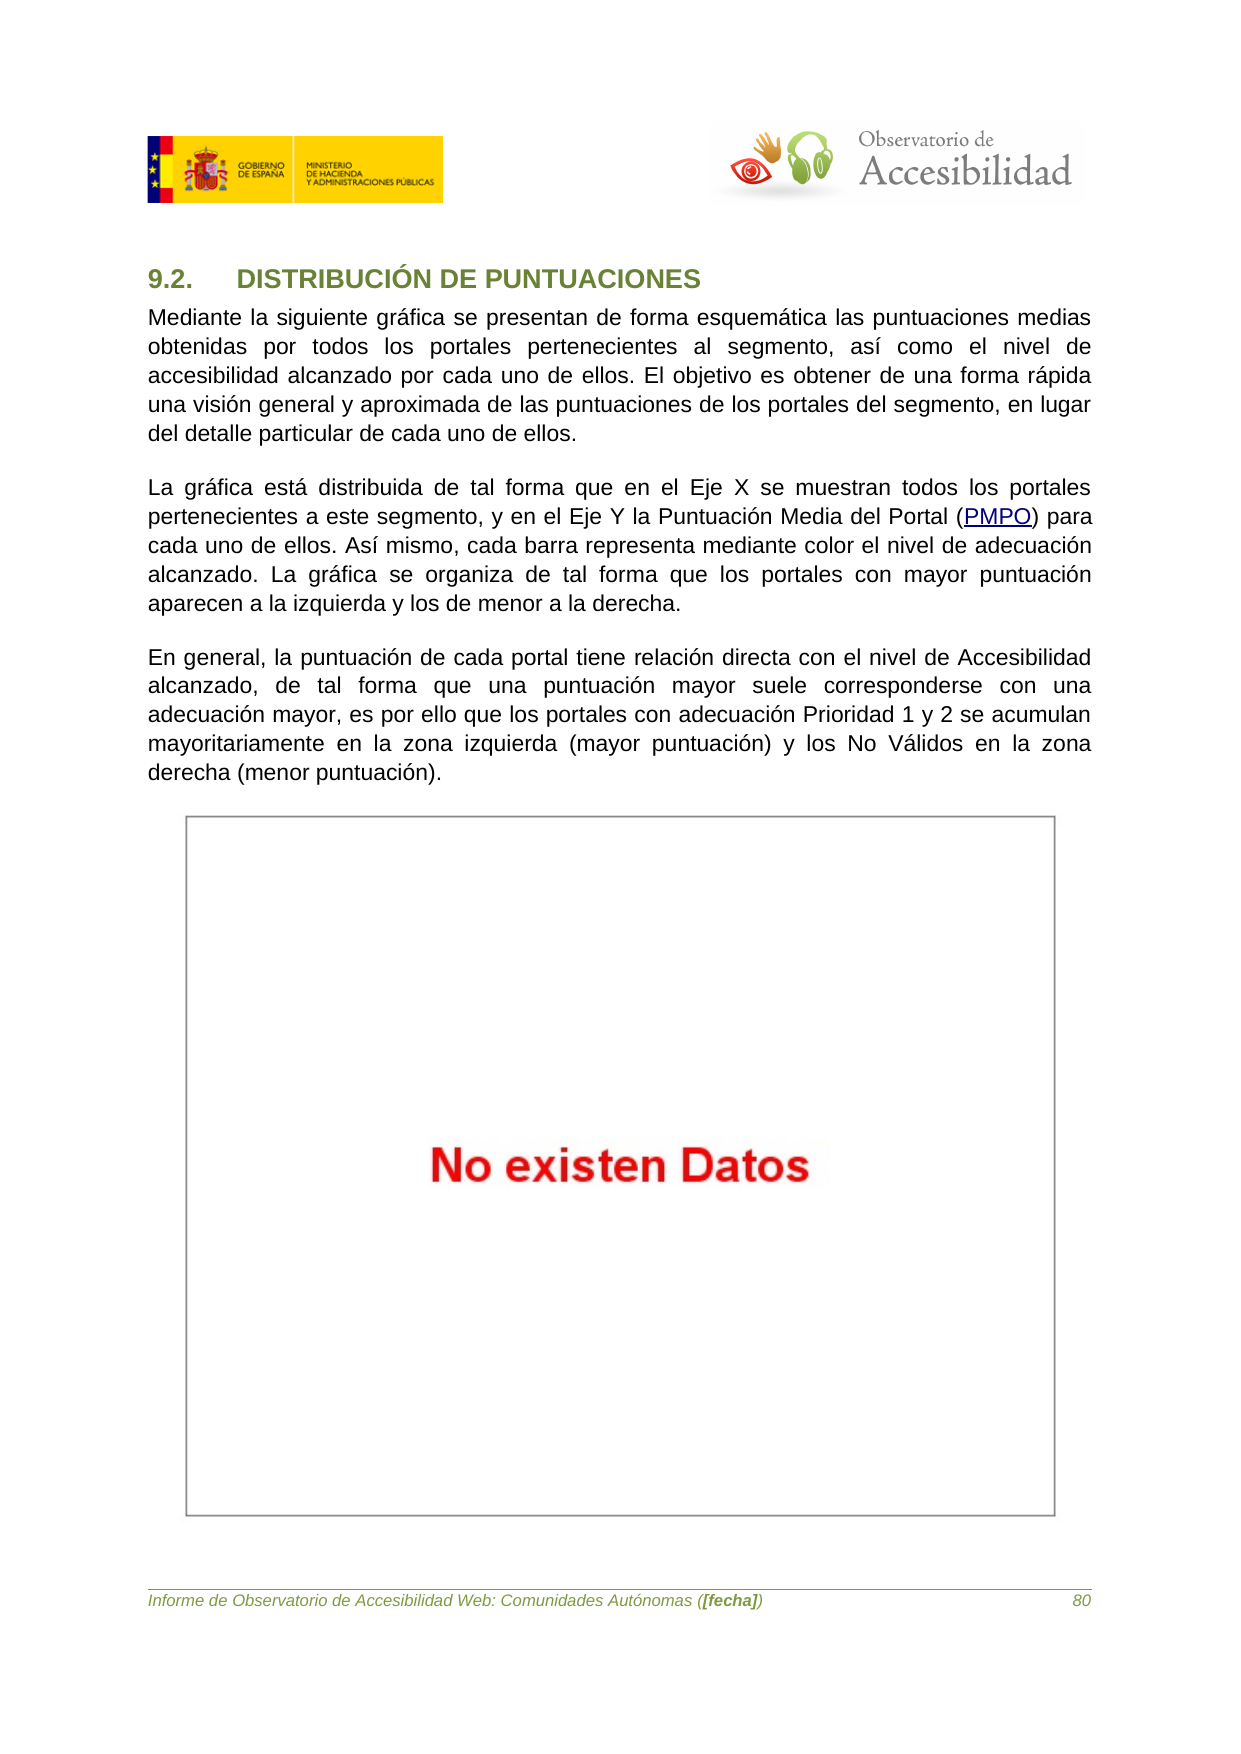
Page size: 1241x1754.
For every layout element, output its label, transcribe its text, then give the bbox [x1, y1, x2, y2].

picture [710, 122, 1086, 205]
picture [147, 136, 443, 203]
list Distribución de puntuaciones [148, 263, 1092, 294]
text Mediante la siguiente gráfica se presentan de forma esquemática las puntuaciones medias obtenidas por todos los portales pertenecientes al segmento, así como el nivel de accesibilidad alcanzado por cada uno de ellos. El objetivo es obtener de una forma rápida una visión general y aproximada de las puntuaciones de los portales del segmento, en lugar del detalle particular de cada uno de ellos. [148, 304, 1092, 446]
text En general, la puntuación de cada portal tiene relación directa con el nivel de Accesibilidad alcanzado, de tal forma que una puntuación mayor suele corresponderse con una adecuación mayor, es por ello que los portales con adecuación Prioridad 1 y 2 se acumulan mayoritariamente en la zona izquierda (mayor puntuación) y los No Válidos en la zona derecha (menor puntuación). [148, 643, 1092, 786]
text La gráfica está distribuida de tal forma que en el Eje X se muestran todos los portales pertenecientes a este segmento, y en el Eje Y la Puntuación Media del Portal (PMPO) para cada uno de ellos. Así mismo, cada barra representa mediante color el nivel de adecuación alcanzado. La gráfica se organiza de tal forma que los portales con mayor puntuación aparecen a la izquierda y los de menor a la derecha. [148, 474, 1092, 616]
picture [178, 813, 1062, 1523]
